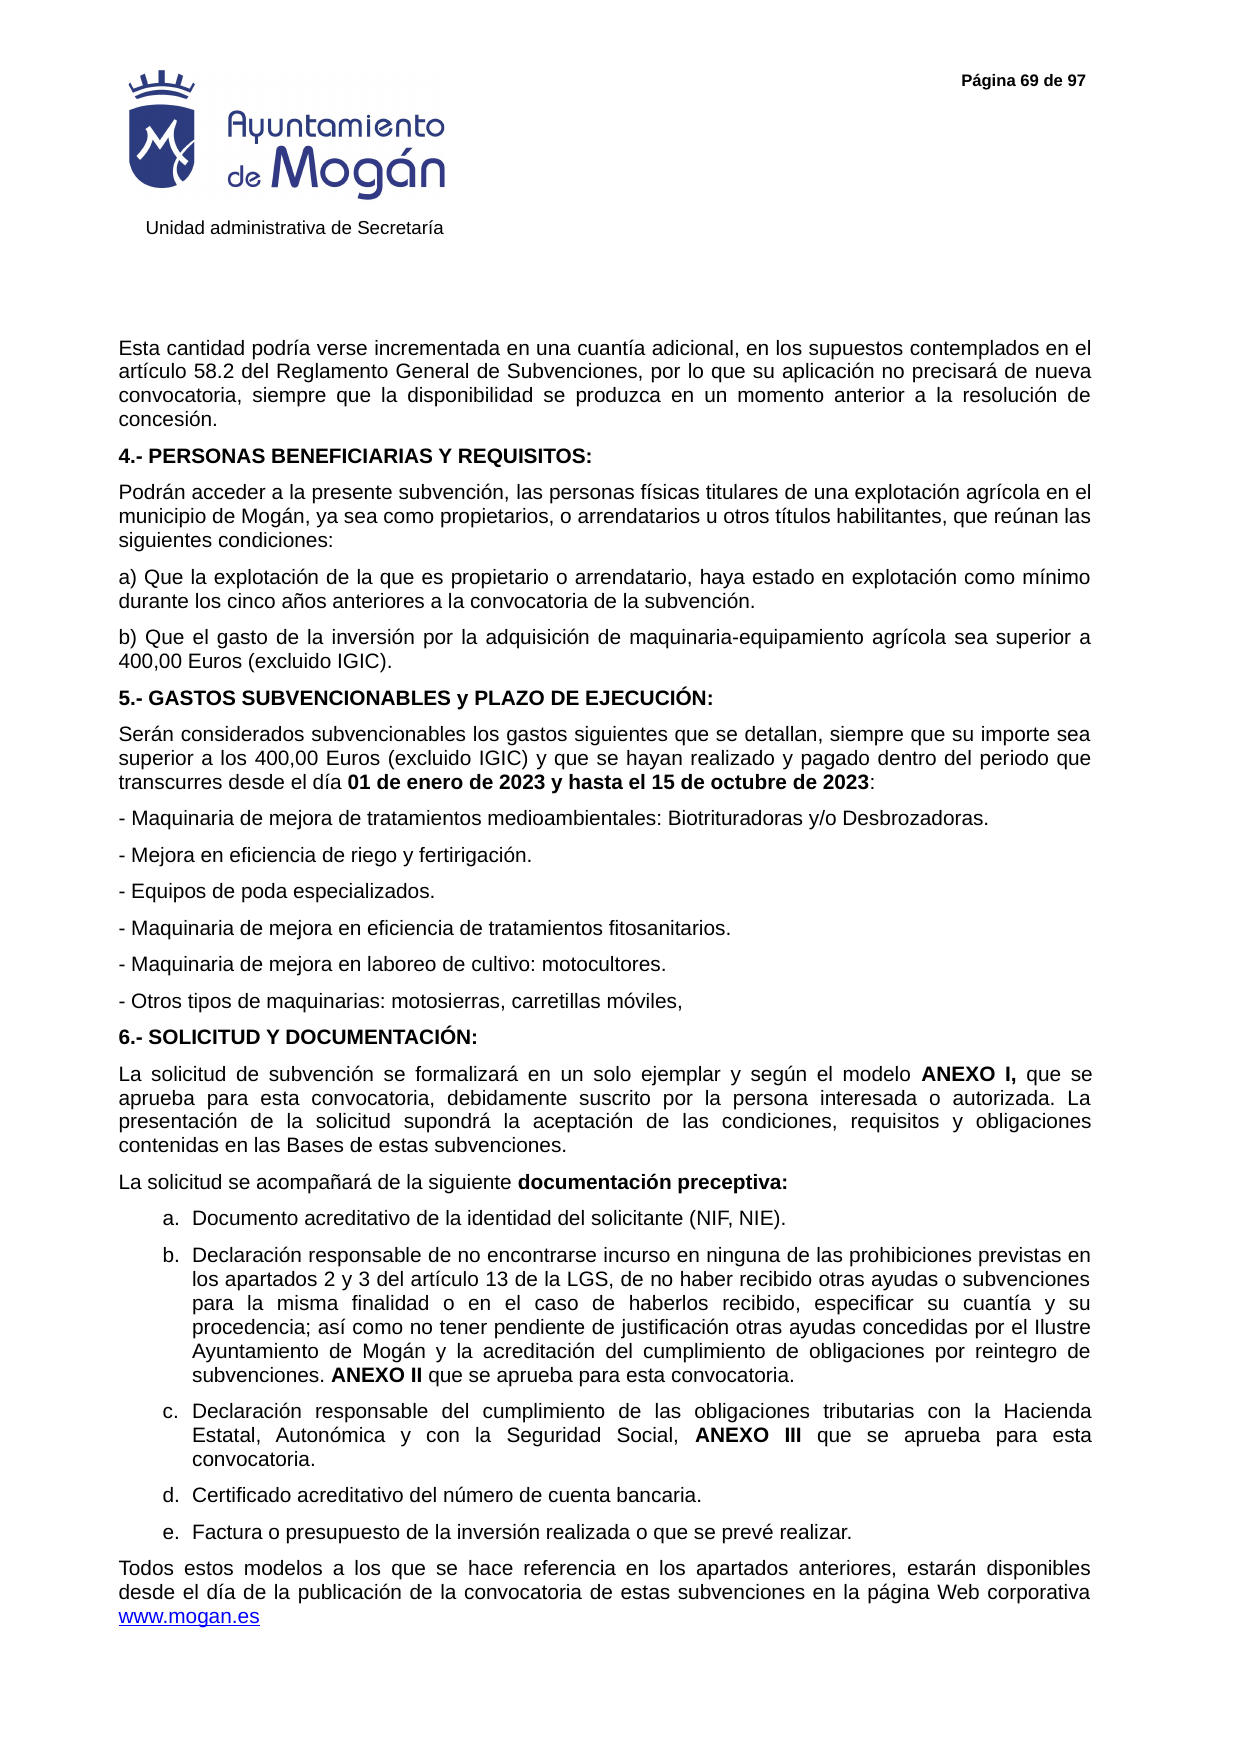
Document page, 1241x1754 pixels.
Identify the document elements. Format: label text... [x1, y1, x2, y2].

text 4.- PERSONAS BENEFICIARIAS Y REQUISITOS: [118, 444, 1092, 468]
list Declaración responsable del cumplimiento de las obligaciones tributarias con la Hacienda Estatal, Autonómica y con la Seguridad Social, ANEXO III que se aprueba para esta convocatoria. [162, 1399, 1092, 1471]
text - Maquinaria de mejora en eficiencia de tratamientos fitosanitarios. [118, 916, 1092, 939]
text La solicitud se acompañará de la siguiente documentación preceptiva: [118, 1170, 1092, 1194]
text b) Que el gasto de la inversión por la adquisición de maquinaria-equipamiento agrícola sea superior a 400,00 Euros (excluido IGIC). [118, 625, 1092, 673]
text Serán considerados subvencionables los gastos siguientes que se detallan, siempre que su importe sea superior a los 400,00 Euros (excluido IGIC) y que se hayan realizado y pagado dentro del periodo que transcurres desde el día 01 de enero de 2023 y hasta el 15 de octubre de 2023: [118, 722, 1092, 794]
text Esta cantidad podría verse incrementada en una cuantía adicional, en los supuestos contemplados en el artículo 58.2 del Reglamento General de Subvenciones, por lo que su aplicación no precisará de nueva convocatoria, siempre que la disponibilidad se produzca en un momento anterior a la resolución de concesión. [118, 335, 1092, 431]
list Documento acreditativo de la identidad del solicitante (NIF, NIE). [162, 1206, 1092, 1230]
list Factura o presupuesto de la inversión realizada o que se prevé realizar. [162, 1520, 1092, 1544]
text - Equipos de poda especializados. [118, 879, 1092, 903]
text - Maquinaria de mejora en laboreo de cultivo: motocultores. [118, 952, 1092, 976]
text 5.- GASTOS SUBVENCIONABLES y PLAZO DE EJECUCIÓN: [118, 685, 1092, 709]
text 6.- SOLICITUD Y DOCUMENTACIÓN: [118, 1025, 1092, 1049]
text La solicitud de subvención se formalizará en un solo ejemplar y según el modelo ANEXO I, que se aprueba para esta convocatoria, debidamente suscrito por la persona interesada o autorizada. La presentación de la solicitud supondrá la aceptación de las condiciones, requisitos y obligaciones contenidas en las Bases de estas subvenciones. [118, 1061, 1092, 1157]
picture [128, 70, 445, 206]
text - Otros tipos de maquinarias: motosierras, carretillas móviles, [118, 988, 1092, 1012]
text Podrán acceder a la presente subvención, las personas físicas titulares de una explotación agrícola en el municipio de Mogán, ya sea como propietarios, o arrendatarios u otros títulos habilitantes, que reúnan las siguientes condiciones: [118, 480, 1092, 552]
text - Maquinaria de mejora de tratamientos medioambientales: Biotrituradoras y/o Desbrozadoras. [118, 806, 1092, 830]
list Certificado acreditativo del número de cuenta bancaria. [162, 1483, 1092, 1507]
text Todos estos modelos a los que se hace referencia en los apartados anteriores, estarán disponibles desde el día de la publicación de la convocatoria de estas subvenciones en la página Web corporativa www.mogan.es [118, 1556, 1092, 1628]
text - Mejora en eficiencia de riego y fertirigación. [118, 843, 1092, 867]
text a) Que la explotación de la que es propietario o arrendatario, haya estado en explotación como mínimo durante los cinco años anteriores a la convocatoria de la subvención. [118, 564, 1092, 612]
list Declaración responsable de no encontrarse incurso en ninguna de las prohibiciones previstas en los apartados 2 y 3 del artículo 13 de la LGS, de no haber recibido otras ayudas o subvenciones para la misma finalidad o en el caso de haberlos recibido, especificar su cuantía y su procedencia; así como no tener pendiente de justificación otras ayudas concedidas por el Ilustre Ayuntamiento de Mogán y la acreditación del cumplimiento de obligaciones por reintegro de subvenciones. ANEXO II que se aprueba para esta convocatoria. [162, 1243, 1092, 1386]
